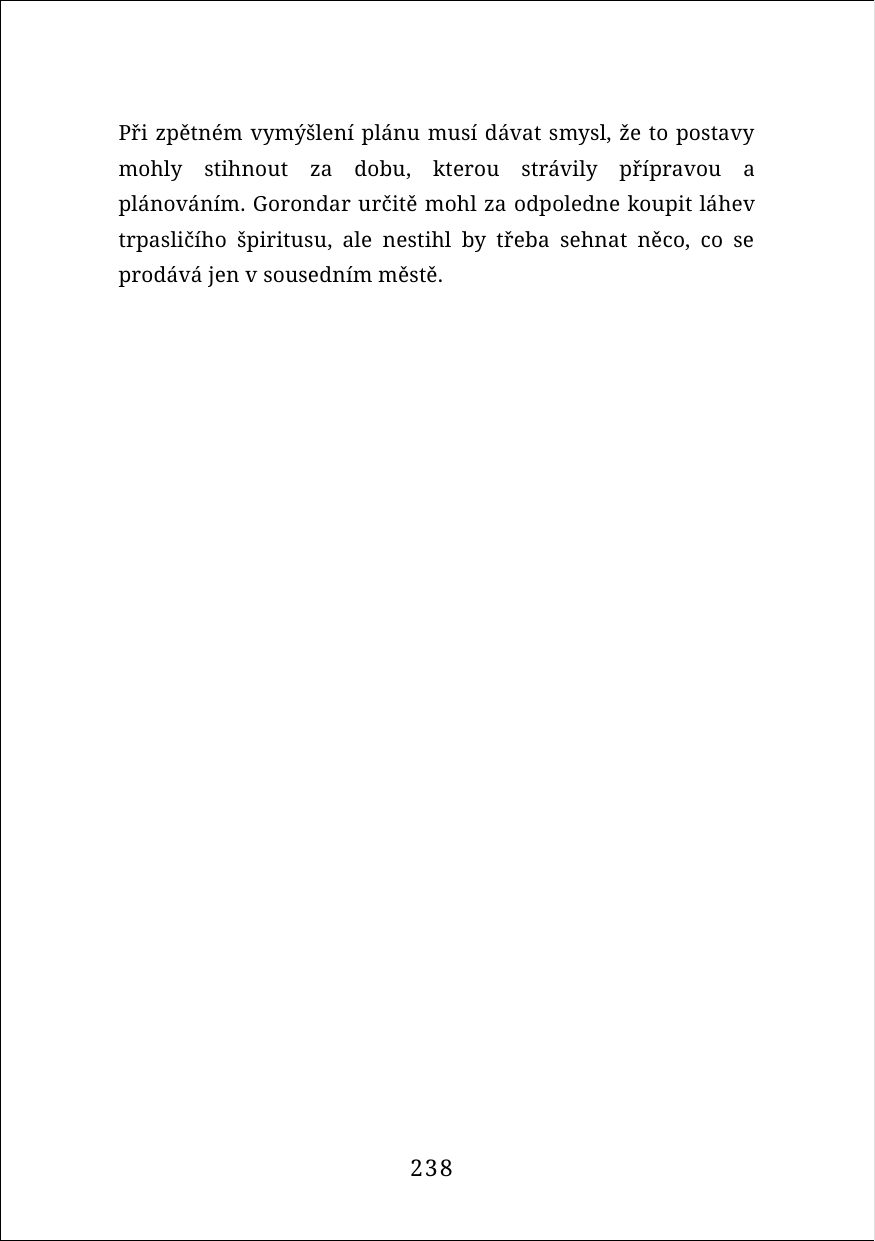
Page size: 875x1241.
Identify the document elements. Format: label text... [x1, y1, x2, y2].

text Při zpětném vymýšlení plánu musí dávat smysl, že to postavy mohly stihnout za dobu, kterou strávily přípravou a plánováním. Gorondar určitě mohl za odpoledne koupit láhev trpasličího špiritusu, ale nestihl by třeba sehnat něco, co se prodává jen v sousedním městě. [118, 118, 756, 289]
